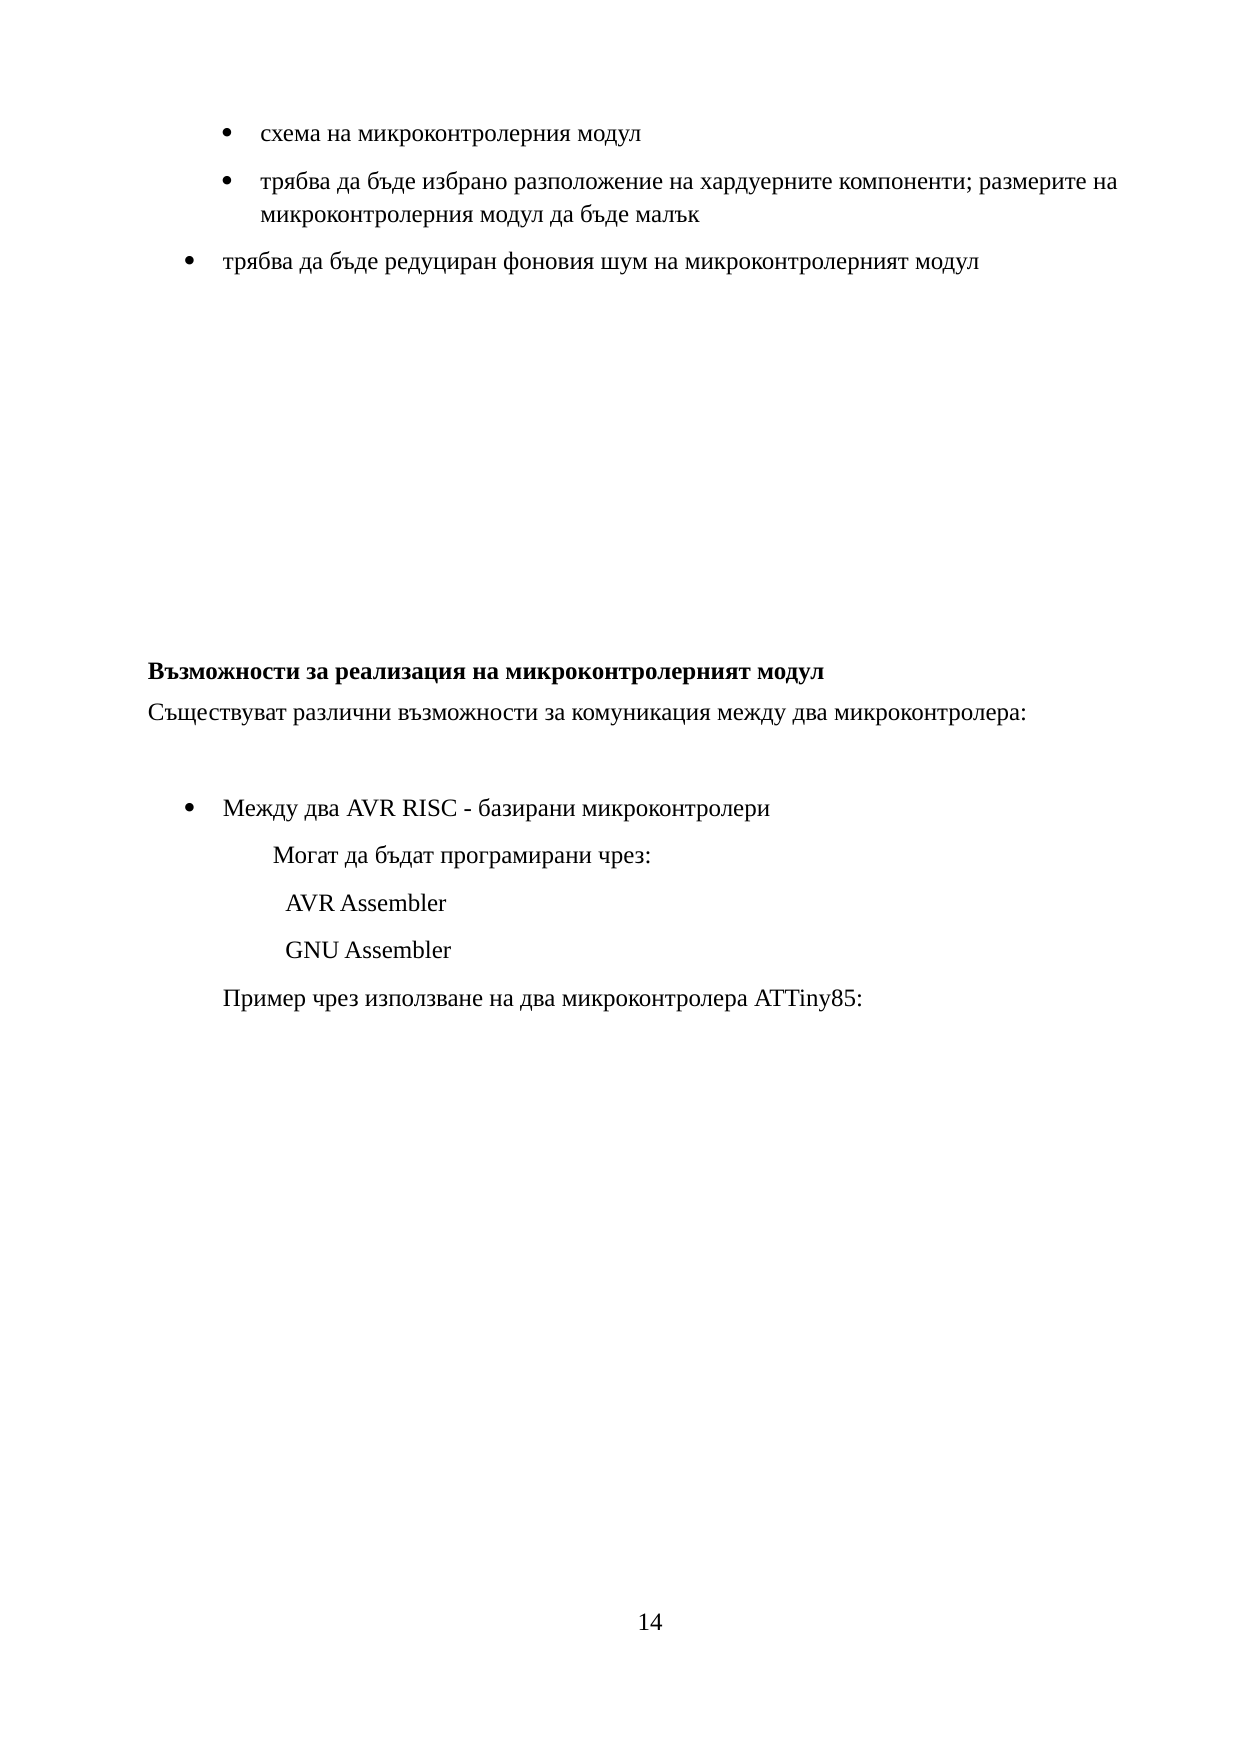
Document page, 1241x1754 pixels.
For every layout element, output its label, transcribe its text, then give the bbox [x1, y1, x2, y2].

text Могат да бъдат програмирани чрез: [223, 840, 1152, 869]
text AVR Assembler [223, 888, 1152, 917]
list трябва да бъде избрано разположение на хардуерните компоненти; размерите на микроконтролерния модул да бъде малък [223, 166, 1152, 227]
list схема на микроконтролерния модул [223, 118, 1152, 147]
list трябва да бъде редуциран фоновия шум на микроконтролерният модул [185, 246, 1152, 275]
text Съществуват различни възможности за комуникация между два микроконтролера: [148, 697, 1152, 726]
list Между два AVR RISC - базирани микроконтролери [185, 793, 1152, 821]
text GNU Assembler [223, 936, 1152, 964]
subtitle Възможности за реализация на микроконтролерният модул [148, 656, 1152, 685]
text Пример чрез използване на два микроконтролера ATTiny85: [223, 983, 1152, 1012]
